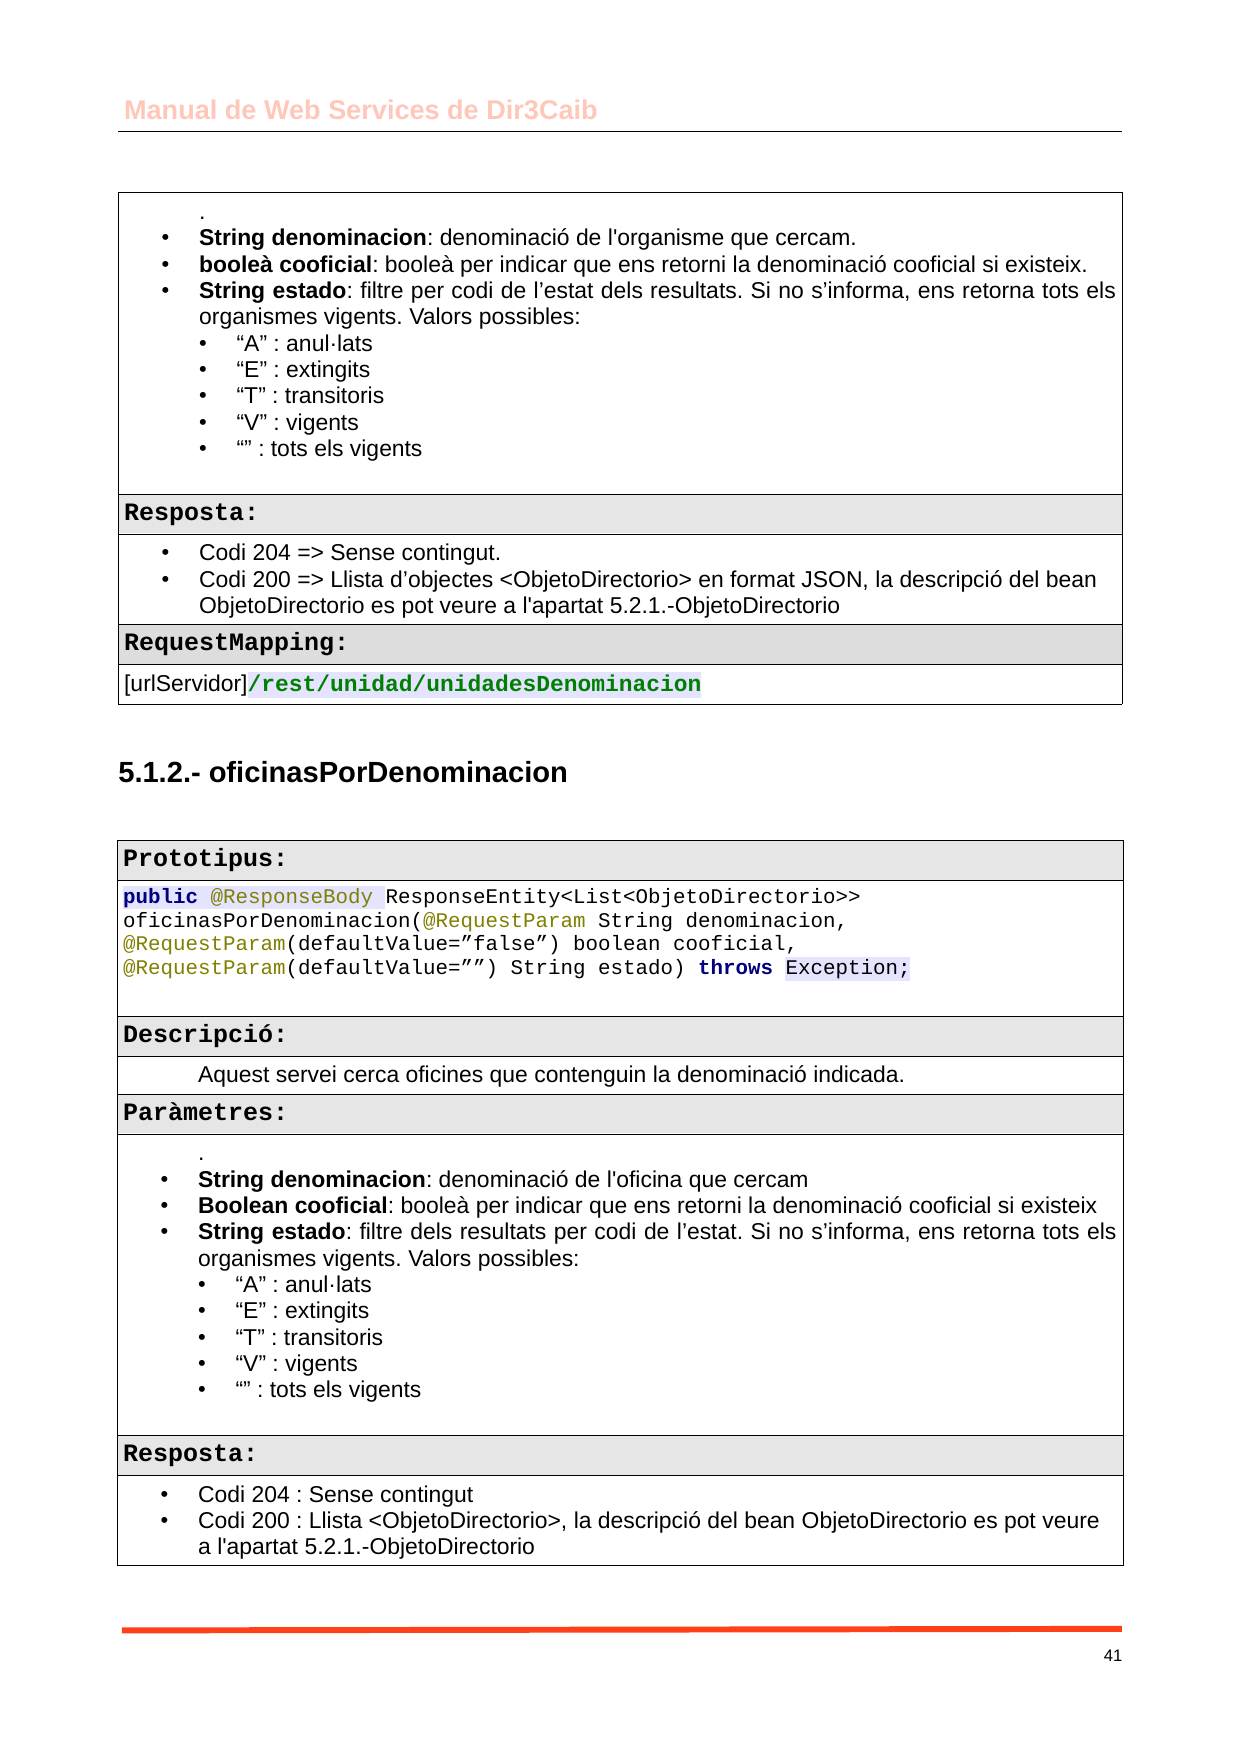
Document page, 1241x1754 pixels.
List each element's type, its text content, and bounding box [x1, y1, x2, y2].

table_header Prototipus: [118, 841, 1123, 880]
table_cell Resposta: [119, 495, 1122, 533]
table_cell Aquest servei cerca oficines que contenguin la denominació indicada. [118, 1057, 1123, 1093]
subtitle oficinasPorDenominacion [118, 755, 1122, 789]
table_cell public @ResponseBody ResponseEntity<List<ObjetoDirectorio>> oficinasPorDenominacion(@RequestParam String denominacion, @RequestParam(defaultValue=”false”) boolean cooficial, @RequestParam(defaultValue=””) String estado) throws Exception; [118, 881, 1123, 1016]
table_cell [urlServidor]/rest/unidad/unidadesDenominacion [119, 665, 1122, 704]
table_cell Paràmetres: [118, 1095, 1123, 1133]
table_cell RequestMapping: [119, 625, 1122, 664]
table_cell Codi 204 : Sense contingut Codi 200 : Llista <ObjetoDirectorio>, la descripció del bean ObjetoDirectorio es pot veure a l'apartat 5.2.1.-ObjetoDirectorio [118, 1476, 1123, 1565]
table_cell . String denominacion: denominació de l'organisme que cercam. booleà cooficial: booleà per indicar que ens retorni la denominació cooficial si existeix. String estado: filtre per codi de l’estat dels resultats. Si no s’informa, ens retorna tots els organismes vigents. Valors possibles: “A” : anul·lats “E” : extingits “T” : transitoris “V” : vigents “” : tots els vigents [119, 193, 1122, 493]
table_cell Descripció: [118, 1017, 1123, 1056]
table_cell Resposta: [118, 1436, 1123, 1475]
table_cell . String denominacion: denominació de l'oficina que cercam Boolean cooficial: booleà per indicar que ens retorni la denominació cooficial si existeix String estado: filtre dels resultats per codi de l’estat. Si no s’informa, ens retorna tots els organismes vigents. Valors possibles: “A” : anul·lats “E” : extingits “T” : transitoris “V” : vigents “” : tots els vigents [118, 1135, 1123, 1435]
table_cell Codi 204 => Sense contingut. Codi 200 => Llista d’objectes <ObjetoDirectorio> en format JSON, la descripció del bean ObjetoDirectorio es pot veure a l'apartat 5.2.1.-ObjetoDirectorio [119, 535, 1122, 624]
